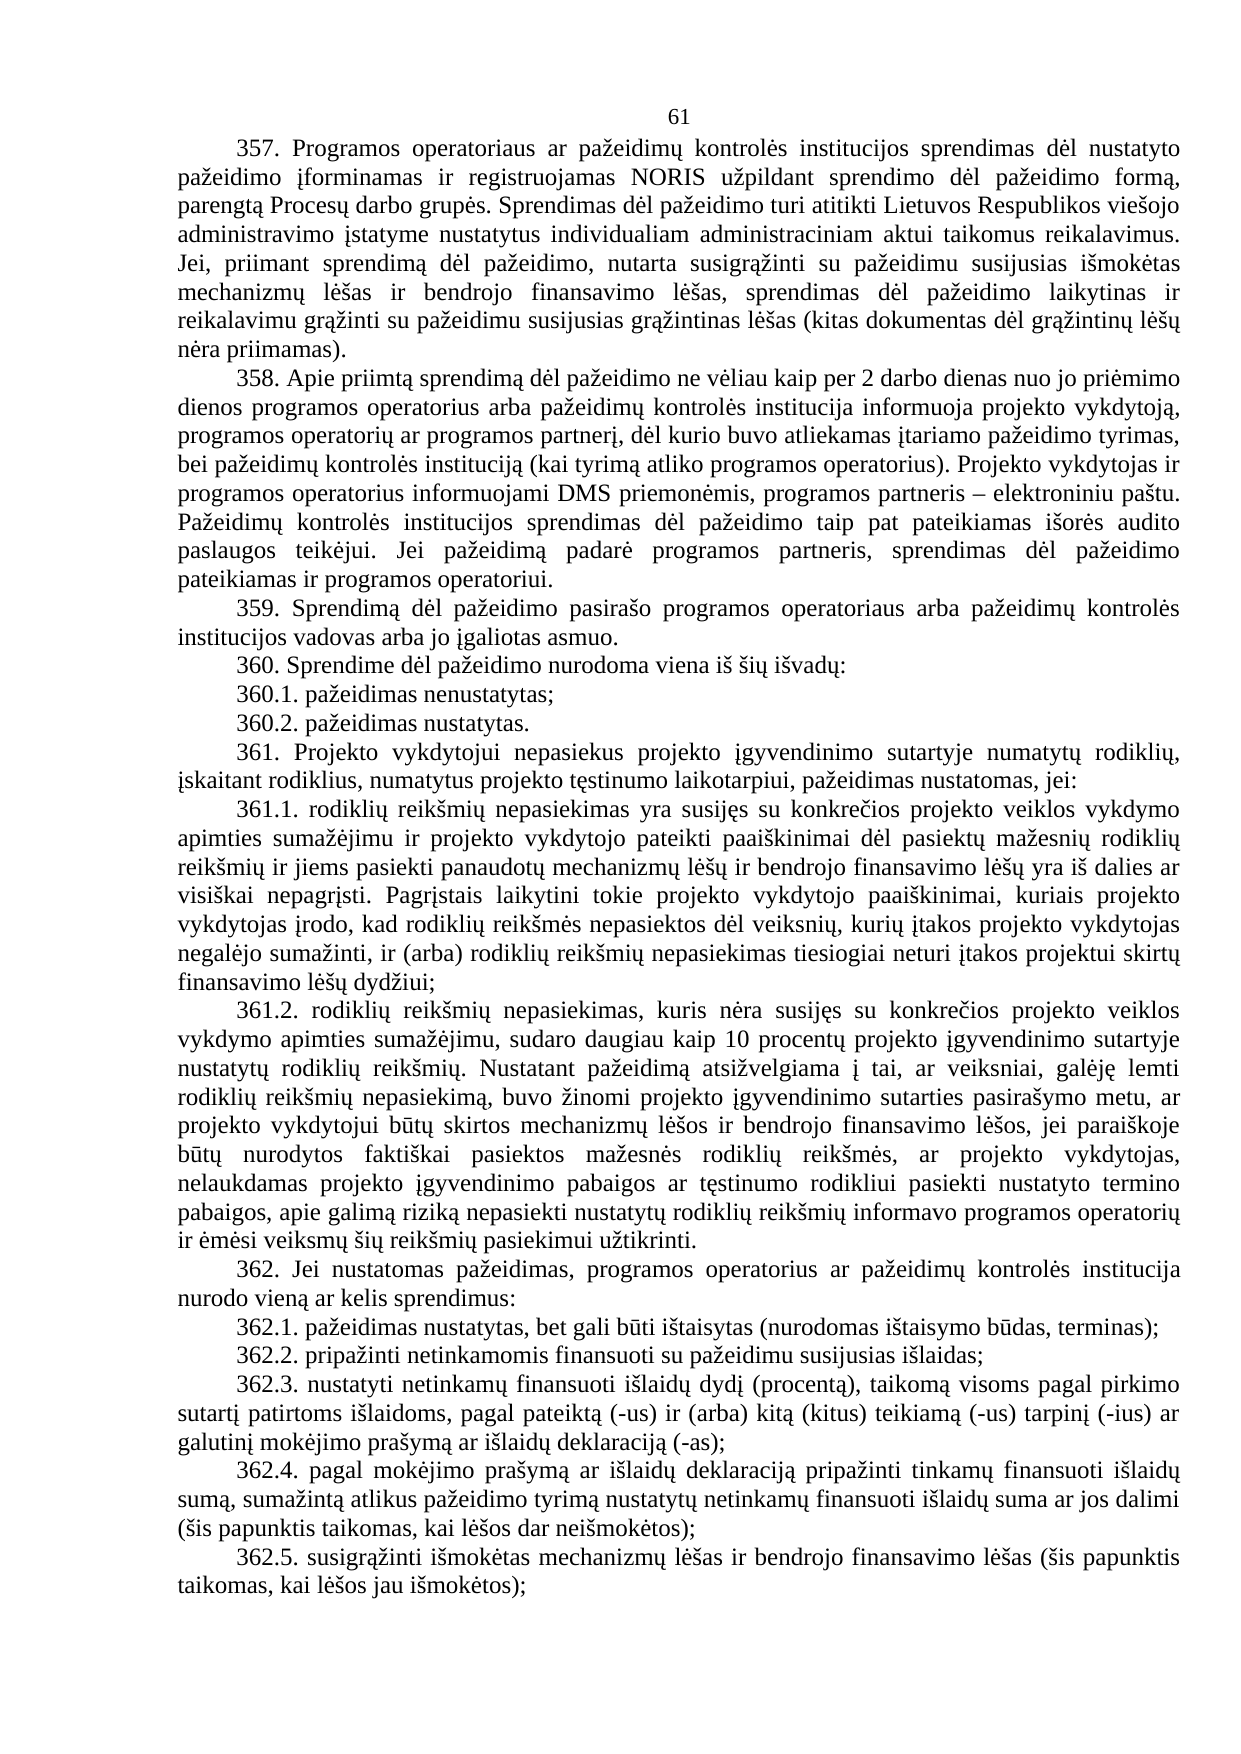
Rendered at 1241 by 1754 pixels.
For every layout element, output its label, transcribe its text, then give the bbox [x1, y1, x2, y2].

text 361.2. rodiklių reikšmių nepasiekimas, kuris nėra susijęs su konkrečios projekto veiklos vykdymo apimties sumažėjimu, sudaro daugiau kaip 10 procentų projekto įgyvendinimo sutartyje nustatytų rodiklių reikšmių. Nustatant pažeidimą atsižvelgiama į tai, ar veiksniai, galėję lemti rodiklių reikšmių nepasiekimą, buvo žinomi projekto įgyvendinimo sutarties pasirašymo metu, ar projekto vykdytojui būtų skirtos mechanizmų lėšos ir bendrojo finansavimo lėšos, jei paraiškoje būtų nurodytos faktiškai pasiektos mažesnės rodiklių reikšmės, ar projekto vykdytojas, nelaukdamas projekto įgyvendinimo pabaigos ar tęstinumo rodikliui pasiekti nustatyto termino pabaigos, apie galimą riziką nepasiekti nustatytų rodiklių reikšmių informavo programos operatorių ir ėmėsi veiksmų šių reikšmių pasiekimui užtikrinti. [177, 995, 1181, 1254]
text 357. Programos operatoriaus ar pažeidimų kontrolės institucijos sprendimas dėl nustatyto pažeidimo įforminamas ir registruojamas NORIS užpildant sprendimo dėl pažeidimo formą, parengtą Procesų darbo grupės. Sprendimas dėl pažeidimo turi atitikti Lietuvos Respublikos viešojo administravimo įstatyme nustatytus individualiam administraciniam aktui taikomus reikalavimus. Jei, priimant sprendimą dėl pažeidimo, nutarta susigrąžinti su pažeidimu susijusias išmokėtas mechanizmų lėšas ir bendrojo finansavimo lėšas, sprendimas dėl pažeidimo laikytinas ir reikalavimu grąžinti su pažeidimu susijusias grąžintinas lėšas (kitas dokumentas dėl grąžintinų lėšų nėra priimamas). [177, 133, 1181, 363]
text 362.4. pagal mokėjimo prašymą ar išlaidų deklaraciją pripažinti tinkamų finansuoti išlaidų sumą, sumažintą atlikus pažeidimo tyrimą nustatytų netinkamų finansuoti išlaidų suma ar jos dalimi (šis papunktis taikomas, kai lėšos dar neišmokėtos); [177, 1455, 1181, 1542]
text 362.1. pažeidimas nustatytas, bet gali būti ištaisytas (nurodomas ištaisymo būdas, terminas); [177, 1312, 1181, 1340]
text 362. Jei nustatomas pažeidimas, programos operatorius ar pažeidimų kontrolės institucija nurodo vieną ar kelis sprendimus: [177, 1254, 1181, 1312]
text 360.2. pažeidimas nustatytas. [177, 708, 1181, 737]
text 362.2. pripažinti netinkamomis finansuoti su pažeidimu susijusias išlaidas; [177, 1340, 1181, 1369]
text 359. Sprendimą dėl pažeidimo pasirašo programos operatoriaus arba pažeidimų kontrolės institucijos vadovas arba jo įgaliotas asmuo. [177, 593, 1181, 650]
text 361. Projekto vykdytojui nepasiekus projekto įgyvendinimo sutartyje numatytų rodiklių, įskaitant rodiklius, numatytus projekto tęstinumo laikotarpiui, pažeidimas nustatomas, jei: [177, 737, 1181, 794]
text 358. Apie priimtą sprendimą dėl pažeidimo ne vėliau kaip per 2 darbo dienas nuo jo priėmimo dienos programos operatorius arba pažeidimų kontrolės institucija informuoja projekto vykdytoją, programos operatorių ar programos partnerį, dėl kurio buvo atliekamas įtariamo pažeidimo tyrimas, bei pažeidimų kontrolės instituciją (kai tyrimą atliko programos operatorius). Projekto vykdytojas ir programos operatorius informuojami DMS priemonėmis, programos partneris – elektroniniu paštu. Pažeidimų kontrolės institucijos sprendimas dėl pažeidimo taip pat pateikiamas išorės audito paslaugos teikėjui. Jei pažeidimą padarė programos partneris, sprendimas dėl pažeidimo pateikiamas ir programos operatoriui. [177, 363, 1181, 593]
text 360. Sprendime dėl pažeidimo nurodoma viena iš šių išvadų: [177, 650, 1181, 679]
text 362.5. susigrąžinti išmokėtas mechanizmų lėšas ir bendrojo finansavimo lėšas (šis papunktis taikomas, kai lėšos jau išmokėtos); [177, 1542, 1181, 1599]
text 360.1. pažeidimas nenustatytas; [177, 679, 1181, 708]
text 362.3. nustatyti netinkamų finansuoti išlaidų dydį (procentą), taikomą visoms pagal pirkimo sutartį patirtoms išlaidoms, pagal pateiktą (-us) ir (arba) kitą (kitus) teikiamą (-us) tarpinį (-ius) ar galutinį mokėjimo prašymą ar išlaidų deklaraciją (-as); [177, 1369, 1181, 1455]
text 361.1. rodiklių reikšmių nepasiekimas yra susijęs su konkrečios projekto veiklos vykdymo apimties sumažėjimu ir projekto vykdytojo pateikti paaiškinimai dėl pasiektų mažesnių rodiklių reikšmių ir jiems pasiekti panaudotų mechanizmų lėšų ir bendrojo finansavimo lėšų yra iš dalies ar visiškai nepagrįsti. Pagrįstais laikytini tokie projekto vykdytojo paaiškinimai, kuriais projekto vykdytojas įrodo, kad rodiklių reikšmės nepasiektos dėl veiksnių, kurių įtakos projekto vykdytojas negalėjo sumažinti, ir (arba) rodiklių reikšmių nepasiekimas tiesiogiai neturi įtakos projektui skirtų finansavimo lėšų dydžiui; [177, 794, 1181, 995]
